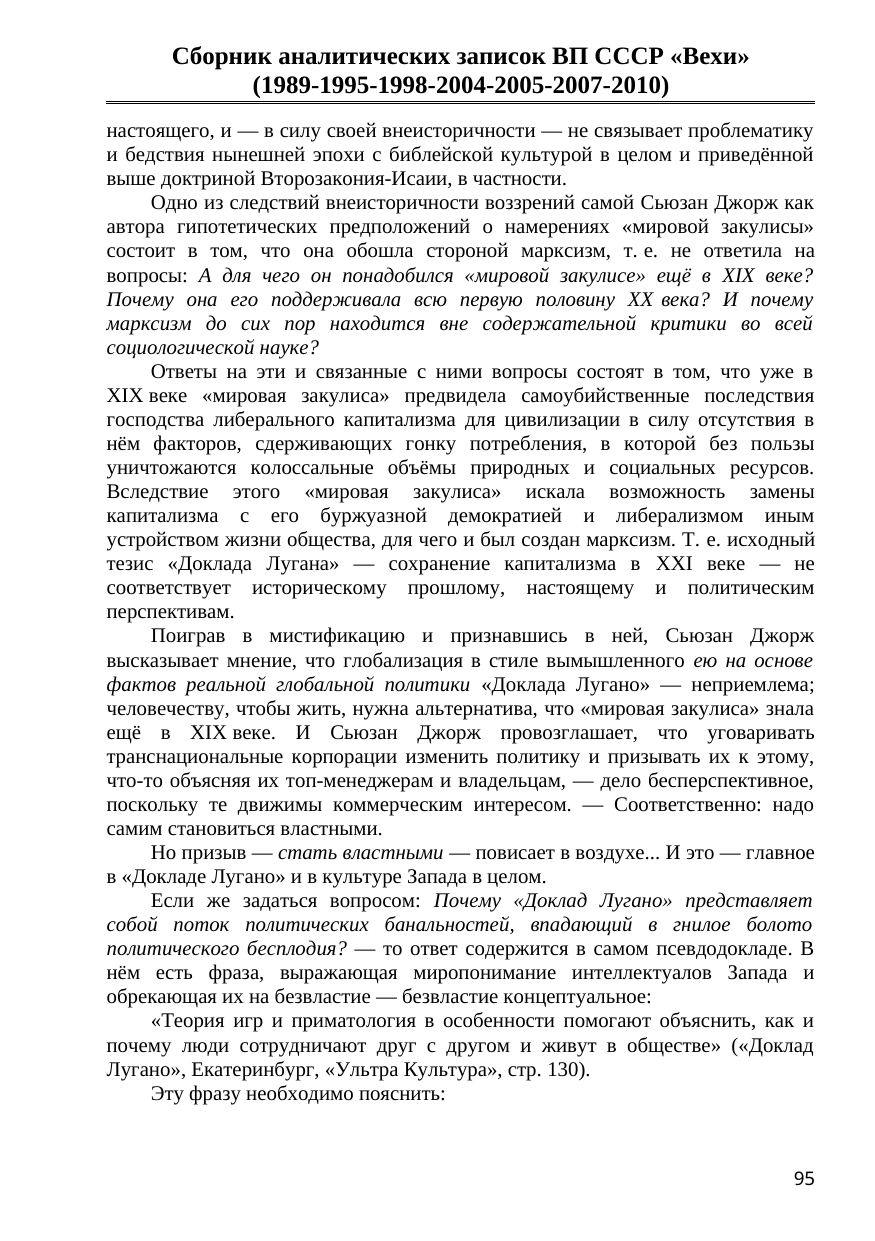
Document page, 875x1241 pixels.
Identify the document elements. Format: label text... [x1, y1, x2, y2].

text Но призыв — стать властными — повисает в воздухе... И это — главное в «Докладе Лугано» и в культуре Запада в целом. [106, 840, 815, 888]
text Ответы на эти и связанные с ними вопросы состоят в том, что уже в XIX веке «мировая закулиса» предвидела самоубийственные последствия господства либерального капитализма для цивилизации в силу отсутствия в нём факторов, сдерживающих гонку потребления, в которой без пользы уничтожаются колоссальные объёмы природных и социальных ресурсов. Вследствие этого «мировая закулиса» искала возможность замены капитализма с его буржуазной демократией и либерализмом иным устройством жизни общества, для чего и был создан марксизм. Т. е. исходный тезис «Доклада Лугана» — сохранение капитализма в XXI веке — не соответствует историческому прошлому, настоящему и политическим перспективам. [106, 359, 815, 623]
text настоящего, и — в силу своей внеисторичности — не связывает проблематику и бедствия нынешней эпохи с библейской культурой в целом и приведённой выше доктриной Второзакония-Исаии, в частности. [106, 118, 815, 190]
text Если же задаться вопросом: Почему «Доклад Лугано» представляет собой поток политических банальностей, впадающий в гнилое болото политического бесплодия? — то ответ содержится в самом псевдодокладе. В нём есть фраза, выражающая миропонимание интеллектуалов Запада и обрекающая их на безвластие — безвластие концептуальное: [106, 888, 815, 1008]
text Одно из следствий внеисторичности воззрений самой Сьюзан Джорж как автора гипотетических предположений о намерениях «мировой закулисы» состоит в том, что она обошла стороной марксизм, т. е. не ответила на вопросы: А для чего он понадобился «мировой закулисе» ещё в XIX веке? Почему она его поддерживала всю первую половину ХХ века? И почему марксизм до сих пор находится вне содержательной критики во всей социологической науке? [106, 190, 815, 359]
text «Теория игр и приматология в особенности помогают объяснить, как и почему люди сотрудничают друг с другом и живут в обществе» («Доклад Лугано», Екатеринбург, «Ультра Культура», стр. 130). [106, 1008, 815, 1081]
text Эту фразу необходимо пояснить: [106, 1081, 815, 1105]
text Поиграв в мистификацию и признавшись в ней, Сьюзан Джорж высказывает мнение, что глобализация в стиле вымышленного ею на основе фактов реальной глобальной политики «Доклада Лугано» — неприемлема; человечеству, чтобы жить, нужна альтернатива, что «мировая закулиса» знала ещё в XIX веке. И Сьюзан Джорж провозглашает, что уговаривать транснациональные корпорации изменить политику и призывать их к этому, что-то объясняя их топ-менеджерам и владельцам, — дело бесперспективное, поскольку те движимы коммерческим интересом. — Соответственно: надо самим становиться властными. [106, 623, 815, 840]
